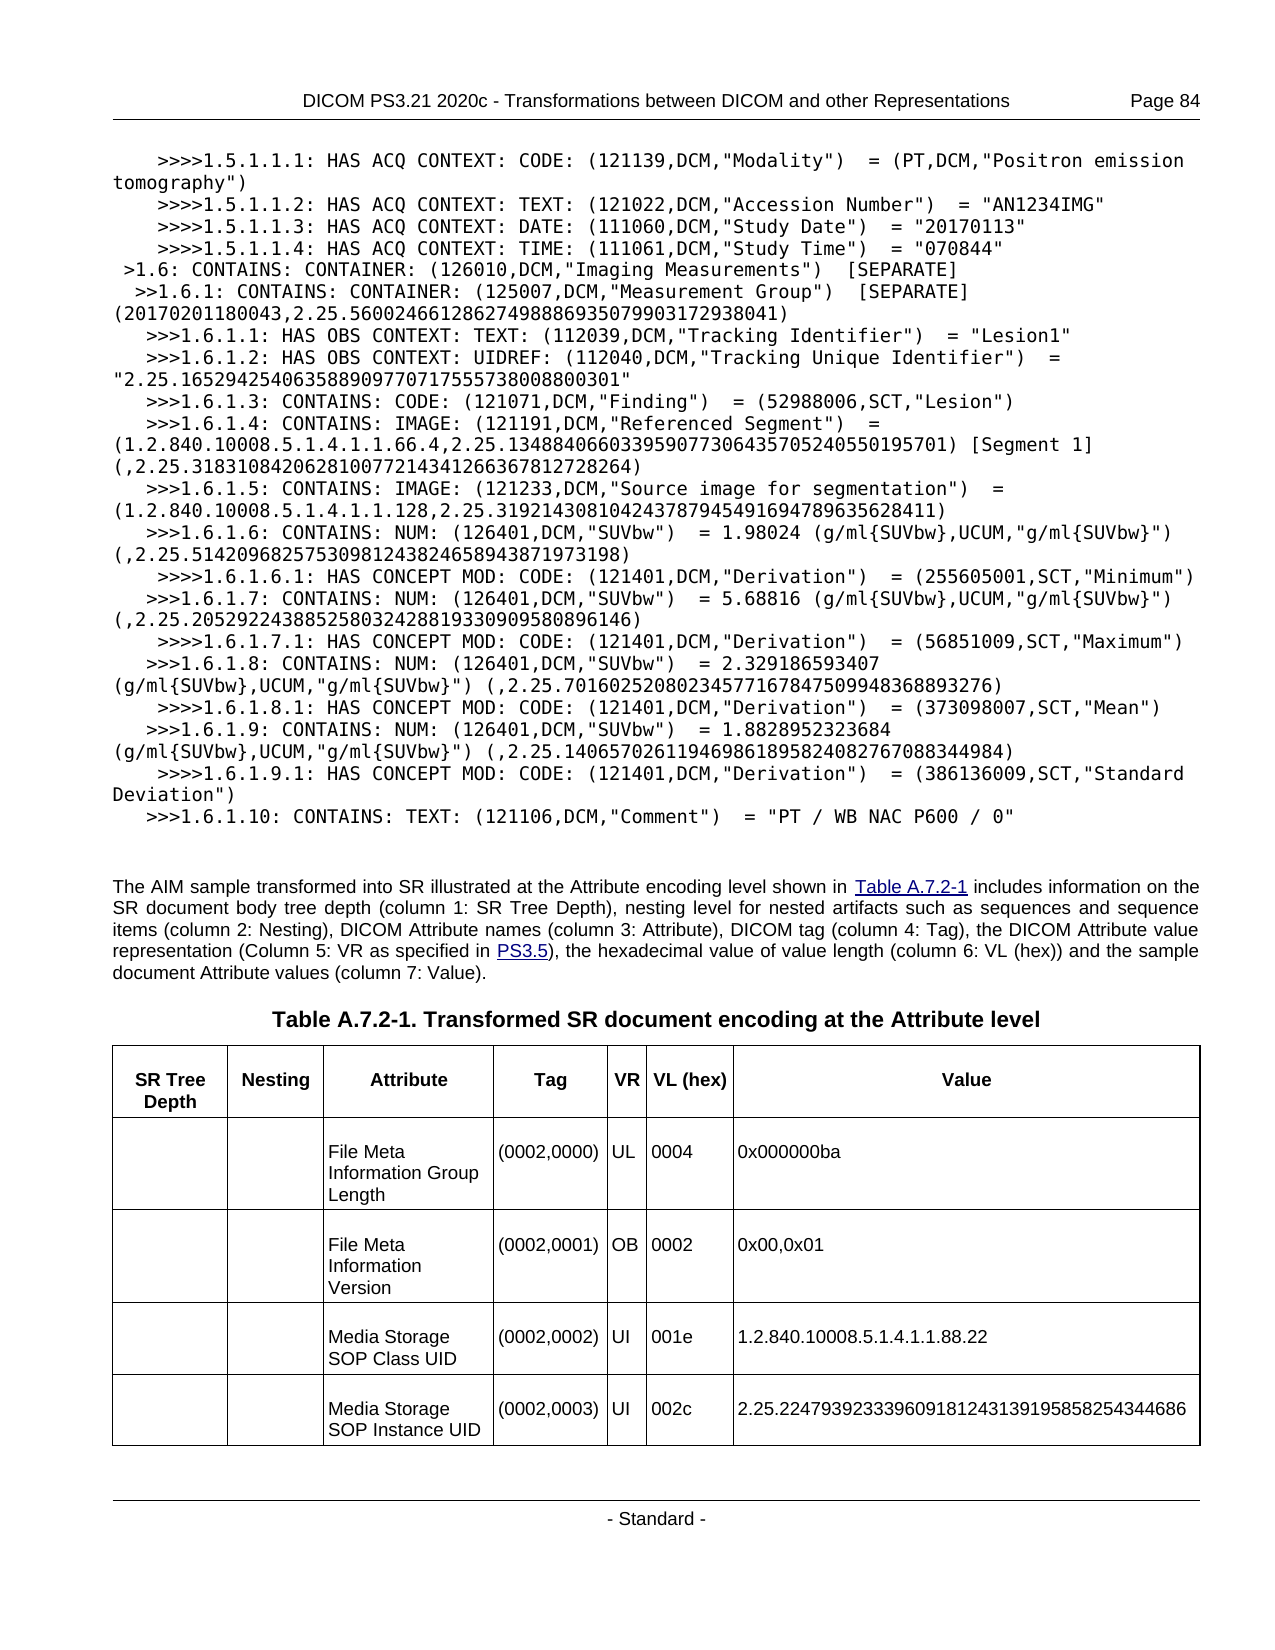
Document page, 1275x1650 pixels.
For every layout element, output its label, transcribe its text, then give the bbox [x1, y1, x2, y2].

table_cell File Meta Information Version [324, 1210, 493, 1302]
table_cell [113, 1118, 227, 1209]
table_cell 2.25.224793923339609181243139195858254344686 [734, 1375, 1199, 1445]
table_cell [228, 1303, 323, 1373]
table_cell (0002,0002) [494, 1303, 607, 1373]
table_header SR Tree Depth [113, 1046, 227, 1117]
table_cell [113, 1210, 227, 1302]
table_header Tag [494, 1046, 607, 1117]
table_cell UL [608, 1118, 646, 1209]
table_header VR [608, 1046, 646, 1117]
table_cell UI [608, 1303, 646, 1373]
text Table A.7.2-1. Transformed SR document encoding at the Attribute level [112, 1006, 1200, 1032]
table_cell [228, 1118, 323, 1209]
table_cell (0002,0001) [494, 1210, 607, 1302]
text The AIM sample transformed into SR illustrated at the Attribute encoding level shown in Table A.7.2-1 includes information on the SR document body tree depth (column 1: SR Tree Depth), nesting level for nested artifacts such as sequences and sequence items (column 2: Nesting), DICOM Attribute names (column 3: Attribute), DICOM tag (column 4: Tag), the DICOM Attribute value representation (Column 5: VR as specified in PS3.5), the hexadecimal value of value length (column 6: VL (hex)) and the sample document Attribute values (column 7: Value). [112, 876, 1200, 983]
table_cell 0002 [647, 1210, 733, 1302]
table_header Value [734, 1046, 1199, 1117]
table_header VL (hex) [647, 1046, 733, 1117]
table_cell (0002,0003) [494, 1375, 607, 1445]
table_cell [113, 1303, 227, 1373]
table_cell 0004 [647, 1118, 733, 1209]
table_cell 1.2.840.10008.5.1.4.1.1.88.22 [734, 1303, 1199, 1373]
table_cell 0x000000ba [734, 1118, 1199, 1209]
table_header Nesting [228, 1046, 323, 1117]
table_cell [228, 1210, 323, 1302]
table_cell File Meta Information Group Length [324, 1118, 493, 1209]
table_cell 0x00,0x01 [734, 1210, 1199, 1302]
table_cell OB [608, 1210, 646, 1302]
table_cell 002c [647, 1375, 733, 1445]
text >>>>1.5.1.1.1: HAS ACQ CONTEXT: CODE: (121139,DCM,"Modality") = (PT,DCM,"Positron emission tomography") >>>>1.5.1.1.2: HAS ACQ CONTEXT: TEXT: (121022,DCM,"Accession Number") = "AN1234IMG" >>>>1.5.1.1.3: HAS ACQ CONTEXT: DATE: (111060,DCM,"Study Date") = "20170113" >>>>1.5.1.1.4: HAS ACQ CONTEXT: TIME: (111061,DCM,"Study Time") = "070844" >1.6: CONTAINS: CONTAINER: (126010,DCM,"Imaging Measurements") [SEPARATE] >>1.6.1: CONTAINS: CONTAINER: (125007,DCM,"Measurement Group") [SEPARATE] (20170201180043,2.25.56002466128627498886935079903172938041) >>>1.6.1.1: HAS OBS CONTEXT: TEXT: (112039,DCM,"Tracking Identifier") = "Lesion1" >>>1.6.1.2: HAS OBS CONTEXT: UIDREF: (112040,DCM,"Tracking Unique Identifier") = "2.25.165294254063588909770717555738008800301" >>>1.6.1.3: CONTAINS: CODE: (121071,DCM,"Finding") = (52988006,SCT,"Lesion") >>>1.6.1.4: CONTAINS: IMAGE: (121191,DCM,"Referenced Segment") = (1.2.840.10008.5.1.4.1.1.66.4,2.25.134884066033959077306435705240550195701) [Segment 1] (,2.25.318310842062810077214341266367812728264) >>>1.6.1.5: CONTAINS: IMAGE: (121233,DCM,"Source image for segmentation") = (1.2.840.10008.5.1.4.1.1.128,2.25.319214308104243787945491694789635628411) >>>1.6.1.6: CONTAINS: NUM: (126401,DCM,"SUVbw") = 1.98024 (g/ml{SUVbw},UCUM,"g/ml{SUVbw}") (,2.25.51420968257530981243824658943871973198) >>>>1.6.1.6.1: HAS CONCEPT MOD: CODE: (121401,DCM,"Derivation") = (255605001,SCT,"Minimum") >>>1.6.1.7: CONTAINS: NUM: (126401,DCM,"SUVbw") = 5.68816 (g/ml{SUVbw},UCUM,"g/ml{SUVbw}") (,2.25.205292243885258032428819330909580896146) >>>>1.6.1.7.1: HAS CONCEPT MOD: CODE: (121401,DCM,"Derivation") = (56851009,SCT,"Maximum") >>>1.6.1.8: CONTAINS: NUM: (126401,DCM,"SUVbw") = 2.329186593407 (g/ml{SUVbw},UCUM,"g/ml{SUVbw}") (,2.25.70160252080234577167847509948368893276) >>>>1.6.1.8.1: HAS CONCEPT MOD: CODE: (121401,DCM,"Derivation") = (373098007,SCT,"Mean") >>>1.6.1.9: CONTAINS: NUM: (126401,DCM,"SUVbw") = 1.8828952323684 (g/ml{SUVbw},UCUM,"g/ml{SUVbw}") (,2.25.140657026119469861895824082767088344984) >>>>1.6.1.9.1: HAS CONCEPT MOD: CODE: (121401,DCM,"Derivation") = (386136009,SCT,"Standard Deviation") >>>1.6.1.10: CONTAINS: TEXT: (121106,DCM,"Comment") = "PT / WB NAC P600 / 0" [112, 150, 1200, 857]
table_cell Media Storage SOP Instance UID [324, 1375, 493, 1445]
table_cell 001e [647, 1303, 733, 1373]
table_cell UI [608, 1375, 646, 1445]
table_cell (0002,0000) [494, 1118, 607, 1209]
table_cell Media Storage SOP Class UID [324, 1303, 493, 1373]
table_cell [228, 1375, 323, 1445]
table_header Attribute [324, 1046, 493, 1117]
table_cell [113, 1375, 227, 1445]
